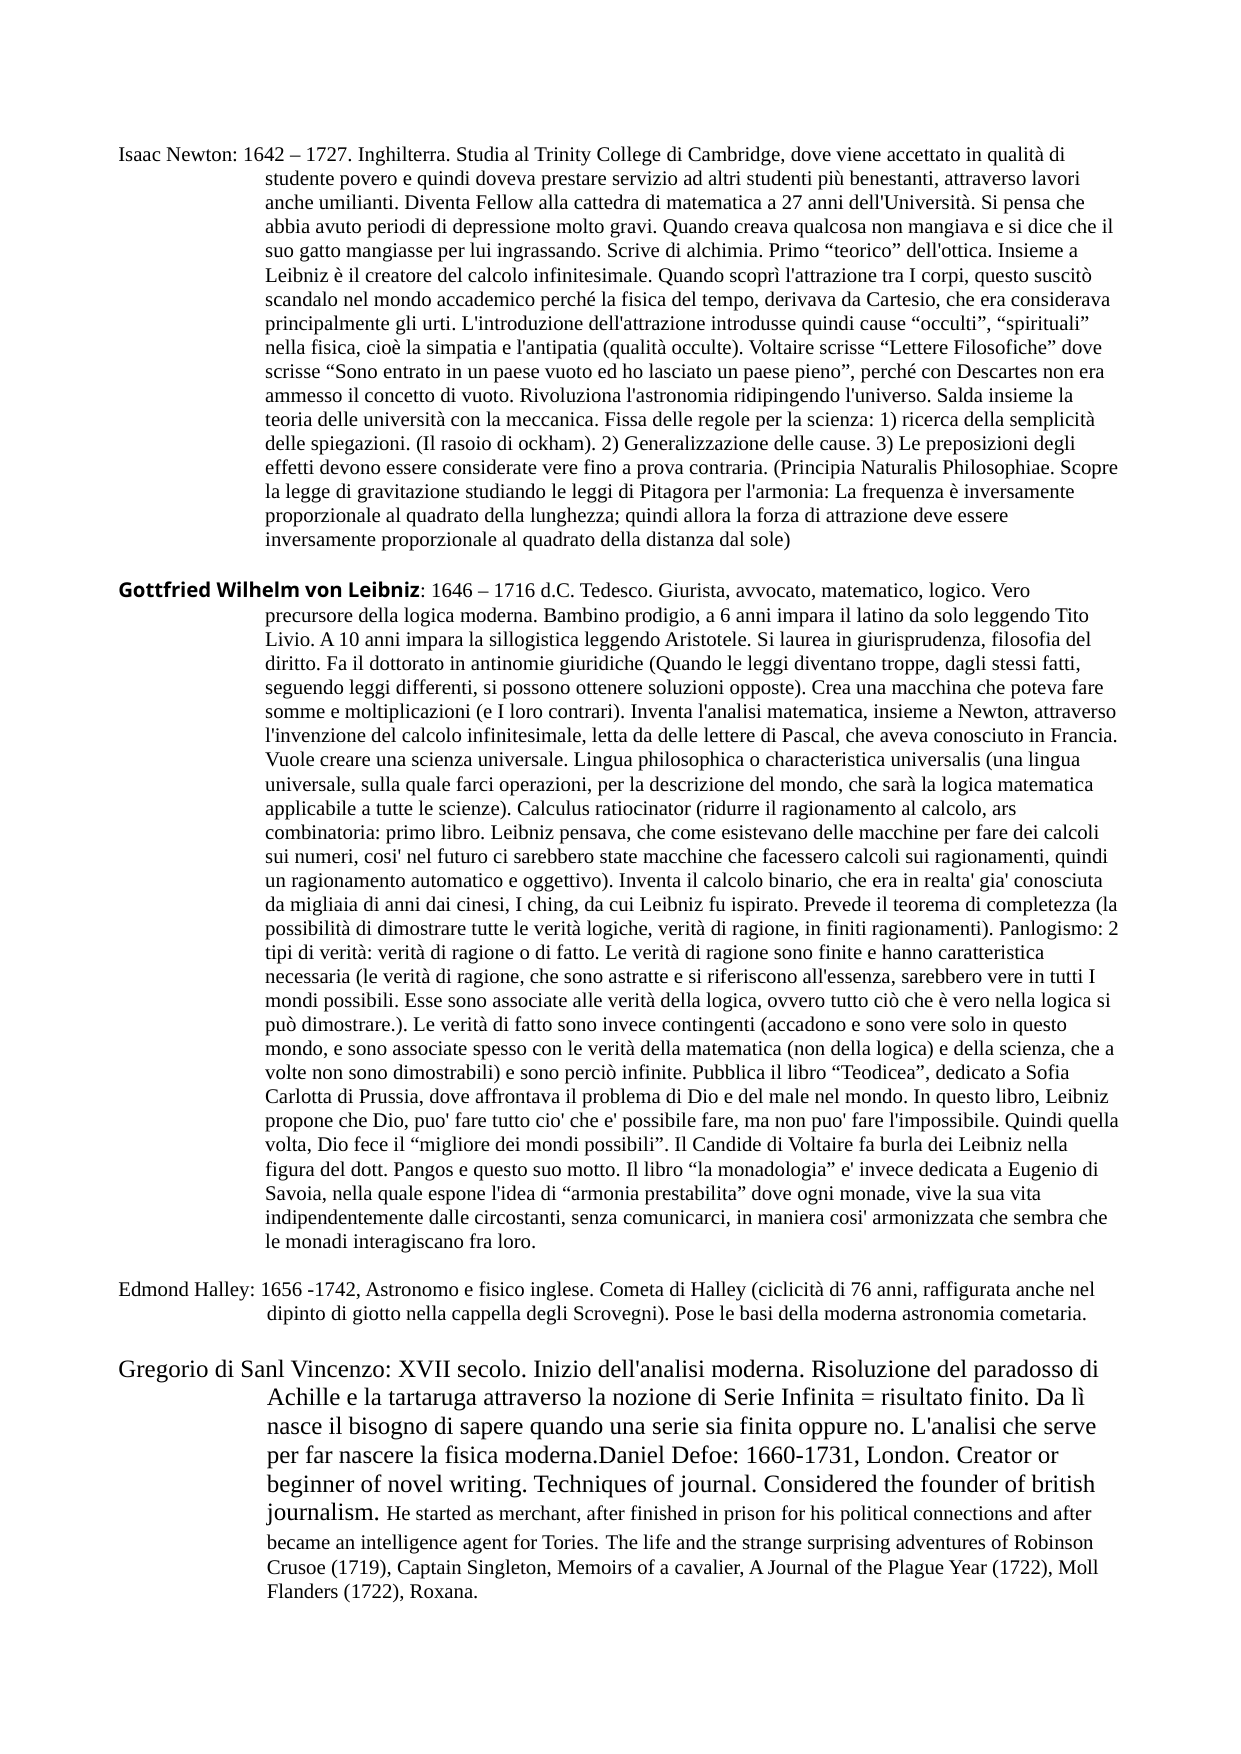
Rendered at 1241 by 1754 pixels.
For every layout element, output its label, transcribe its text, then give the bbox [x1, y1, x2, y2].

text Gottfried Wilhelm von Leibniz: 1646 – 1716 d.C. Tedesco. Giurista, avvocato, matematico, logico. Vero precursore della logica moderna. Bambino prodigio, a 6 anni impara il latino da solo leggendo Tito Livio. A 10 anni impara la sillogistica leggendo Aristotele. Si laurea in giurisprudenza, filosofia del diritto. Fa il dottorato in antinomie giuridiche (Quando le leggi diventano troppe, dagli stessi fatti, seguendo leggi differenti, si possono ottenere soluzioni opposte). Crea una macchina che poteva fare somme e moltiplicazioni (e I loro contrari). Inventa l'analisi matematica, insieme a Newton, attraverso l'invenzione del calcolo infinitesimale, letta da delle lettere di Pascal, che aveva conosciuto in Francia. Vuole creare una scienza universale. Lingua philosophica o characteristica universalis (una lingua universale, sulla quale farci operazioni, per la descrizione del mondo, che sarà la logica matematica applicabile a tutte le scienze). Calculus ratiocinator (ridurre il ragionamento al calcolo, ars combinatoria: primo libro. Leibniz pensava, che come esistevano delle macchine per fare dei calcoli sui numeri, cosi' nel futuro ci sarebbero state macchine che facessero calcoli sui ragionamenti, quindi un ragionamento automatico e oggettivo). Inventa il calcolo binario, che era in realta' gia' conosciuta da migliaia di anni dai cinesi, I ching, da cui Leibniz fu ispirato. Prevede il teorema di completezza (la possibilità di dimostrare tutte le verità logiche, verità di ragione, in finiti ragionamenti). Panlogismo: 2 tipi di verità: verità di ragione o di fatto. Le verità di ragione sono finite e hanno caratteristica necessaria (le verità di ragione, che sono astratte e si riferiscono all'essenza, sarebbero vere in tutti I mondi possibili. Esse sono associate alle verità della logica, ovvero tutto ciò che è vero nella logica si può dimostrare.). Le verità di fatto sono invece contingenti (accadono e sono vere solo in questo mondo, e sono associate spesso con le verità della matematica (non della logica) e della scienza, che a volte non sono dimostrabili) e sono perciò infinite. Pubblica il libro “Teodicea”, dedicato a Sofia Carlotta di Prussia, dove affrontava il problema di Dio e del male nel mondo. In questo libro, Leibniz propone che Dio, puo' fare tutto cio' che e' possibile fare, ma non puo' fare l'impossibile. Quindi quella volta, Dio fece il “migliore dei mondi possibili”. Il Candide di Voltaire fa burla dei Leibniz nella figura del dott. Pangos e questo suo motto. Il libro “la monadologia” e' invece dedicata a Eugenio di Savoia, nella quale espone l'idea di “armonia prestabilita” dove ogni monade, vive la sua vita indipendentemente dalle circostanti, senza comunicarci, in maniera cosi' armonizzata che sembra che le monadi interagiscano fra loro. [118, 575, 1122, 1253]
text Edmond Halley: 1656 -1742, Astronomo e fisico inglese. Cometa di Halley (ciclicità di 76 anni, raffigurata anche nel dipinto di giotto nella cappella degli Scrovegni). Pose le basi della moderna astronomia cometaria. [118, 1277, 1122, 1325]
text Isaac Newton: 1642 – 1727. Inghilterra. Studia al Trinity College di Cambridge, dove viene accettato in qualità di studente povero e quindi doveva prestare servizio ad altri studenti più benestanti, attraverso lavori anche umilianti. Diventa Fellow alla cattedra di matematica a 27 anni dell'Università. Si pensa che abbia avuto periodi di depressione molto gravi. Quando creava qualcosa non mangiava e si dice che il suo gatto mangiasse per lui ingrassando. Scrive di alchimia. Primo “teorico” dell'ottica. Insieme a Leibniz è il creatore del calcolo infinitesimale. Quando scoprì l'attrazione tra I corpi, questo suscitò scandalo nel mondo accademico perché la fisica del tempo, derivava da Cartesio, che era considerava principalmente gli urti. L'introduzione dell'attrazione introdusse quindi cause “occulti”, “spirituali” nella fisica, cioè la simpatia e l'antipatia (qualità occulte). Voltaire scrisse “Lettere Filosofiche” dove scrisse “Sono entrato in un paese vuoto ed ho lasciato un paese pieno”, perché con Descartes non era ammesso il concetto di vuoto. Rivoluziona l'astronomia ridipingendo l'universo. Salda insieme la teoria delle università con la meccanica. Fissa delle regole per la scienza: 1) ricerca della semplicità delle spiegazioni. (Il rasoio di ockham). 2) Generalizzazione delle cause. 3) Le preposizioni degli effetti devono essere considerate vere fino a prova contraria. (Principia Naturalis Philosophiae. Scopre la legge di gravitazione studiando le leggi di Pitagora per l'armonia: La frequenza è inversamente proporzionale al quadrato della lunghezza; quindi allora la forza di attrazione deve essere inversamente proporzionale al quadrato della distanza dal sole) [118, 142, 1122, 551]
text Gregorio di Sanl Vincenzo: XVII secolo. Inizio dell'analisi moderna. Risoluzione del paradosso di Achille e la tartaruga attraverso la nozione di Serie Infinita = risultato finito. Da lì nasce il bisogno di sapere quando una serie sia finita oppure no. L'analisi che serve per far nascere la fisica moderna.Daniel Defoe: 1660-1731, London. Creator or beginner of novel writing. Techniques of journal. Considered the founder of british journalism. He started as merchant, after finished in prison for his political connections and after became an intelligence agent for Tories. The life and the strange surprising adventures of Robinson Crusoe (1719), Captain Singleton, Memoirs of a cavalier, A Journal of the Plague Year (1722), Moll Flanders (1722), Roxana. [118, 1354, 1122, 1603]
